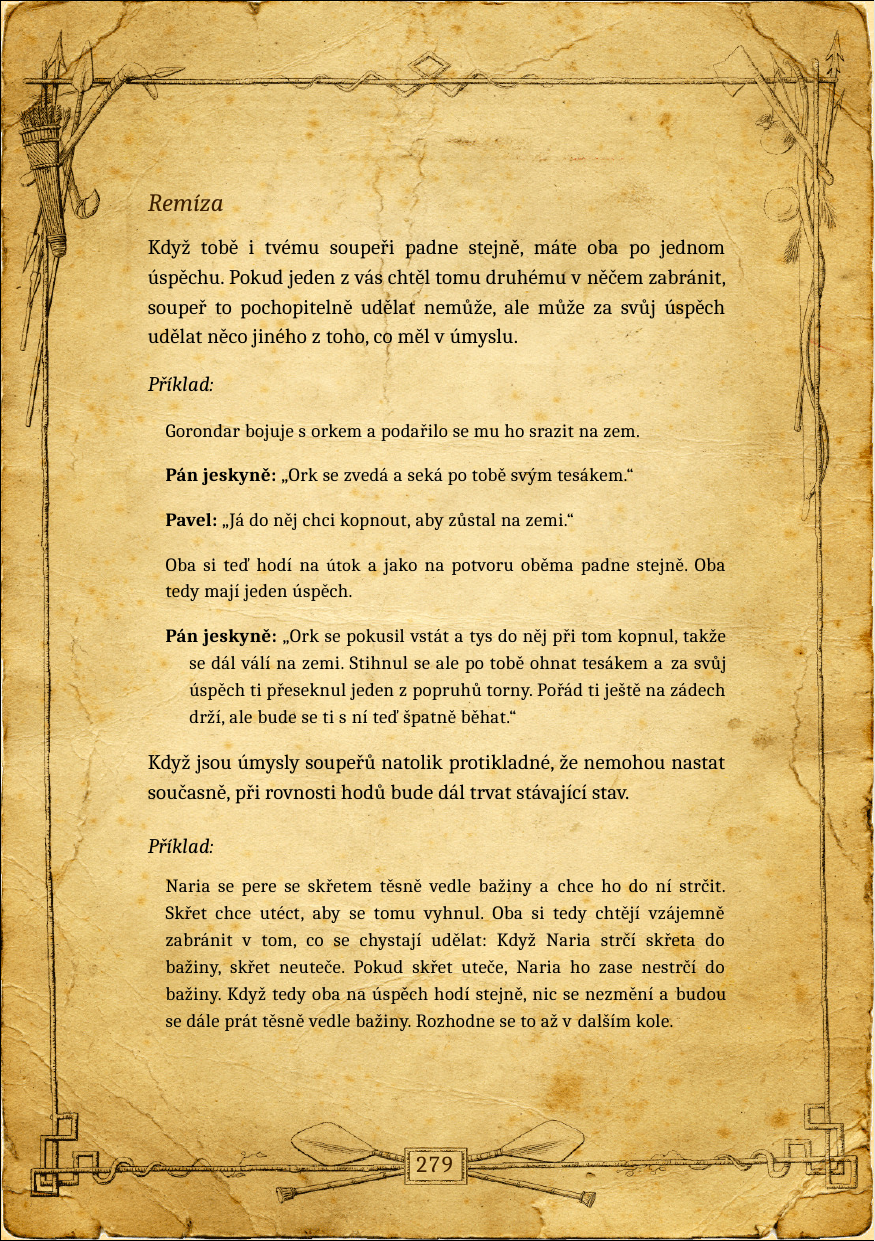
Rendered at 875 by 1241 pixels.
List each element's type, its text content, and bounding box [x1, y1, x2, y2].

text Gorondar bojuje s⁠ orkem a⁠ podařilo se mu ho srazit na zem. [165, 420, 726, 442]
picture [1, 1, 874, 1240]
text Když tobě i⁠ tvému soupeři padne stejně, máte oba po jednom úspěchu. Pokud jeden z⁠ vás chtěl tomu druhému v⁠ něčem zabránit, soupeř to pochopitelně udělat nemůže, ale může za svůj úspěch udělat něco jiného z⁠ toho, co měl v⁠ úmyslu. [148, 236, 726, 349]
text Oba si teď hodí na útok a⁠ jako na potvoru oběma padne stejně. Oba tedy mají jeden úspěch. [165, 554, 726, 603]
text Příklad: [148, 373, 726, 397]
text Pán jeskyně: „Ork se pokusil vstát a⁠ tys do něj při tom kopnul, takže se dál válí na zemi. Stihnul se ale po tobě ohnat tesákem a⁠ za svůj úspěch ti přeseknul jeden z⁠ popruhů torny. Pořád ti ještě na zádech drží, ale bude se ti s⁠ ní teď špatně běhat.“ [165, 626, 726, 728]
text Pán jeskyně: „Ork se zvedá a⁠ seká po tobě svým tesákem.“ [165, 465, 726, 487]
subtitle Remíza [148, 189, 726, 218]
text Pavel: „Já do něj chci kopnout, aby zůstal na zemi.“ [165, 509, 726, 531]
text Příklad: [148, 834, 726, 858]
text Naria se pere se skřetem těsně vedle bažiny a⁠ chce ho do ní strčit. Skřet chce utéct, aby se tomu vyhnul. Oba si tedy chtějí vzájemně zabránit v⁠ tom, co se chystají udělat: Když Naria strčí skřeta do bažiny, skřet neuteče. Pokud skřet uteče, Naria ho zase nestrčí do bažiny. Když tedy oba na úspěch hodí stejně, nic se nezmění a⁠ budou se dále prát těsně vedle bažiny. Rozhodne se to až v⁠ dalším kole. [165, 876, 726, 1032]
text Když jsou úmysly soupeřů natolik protikladné, že nemohou nastat současně, při rovnosti hodů bude dál trvat stávající stav. [148, 751, 726, 805]
